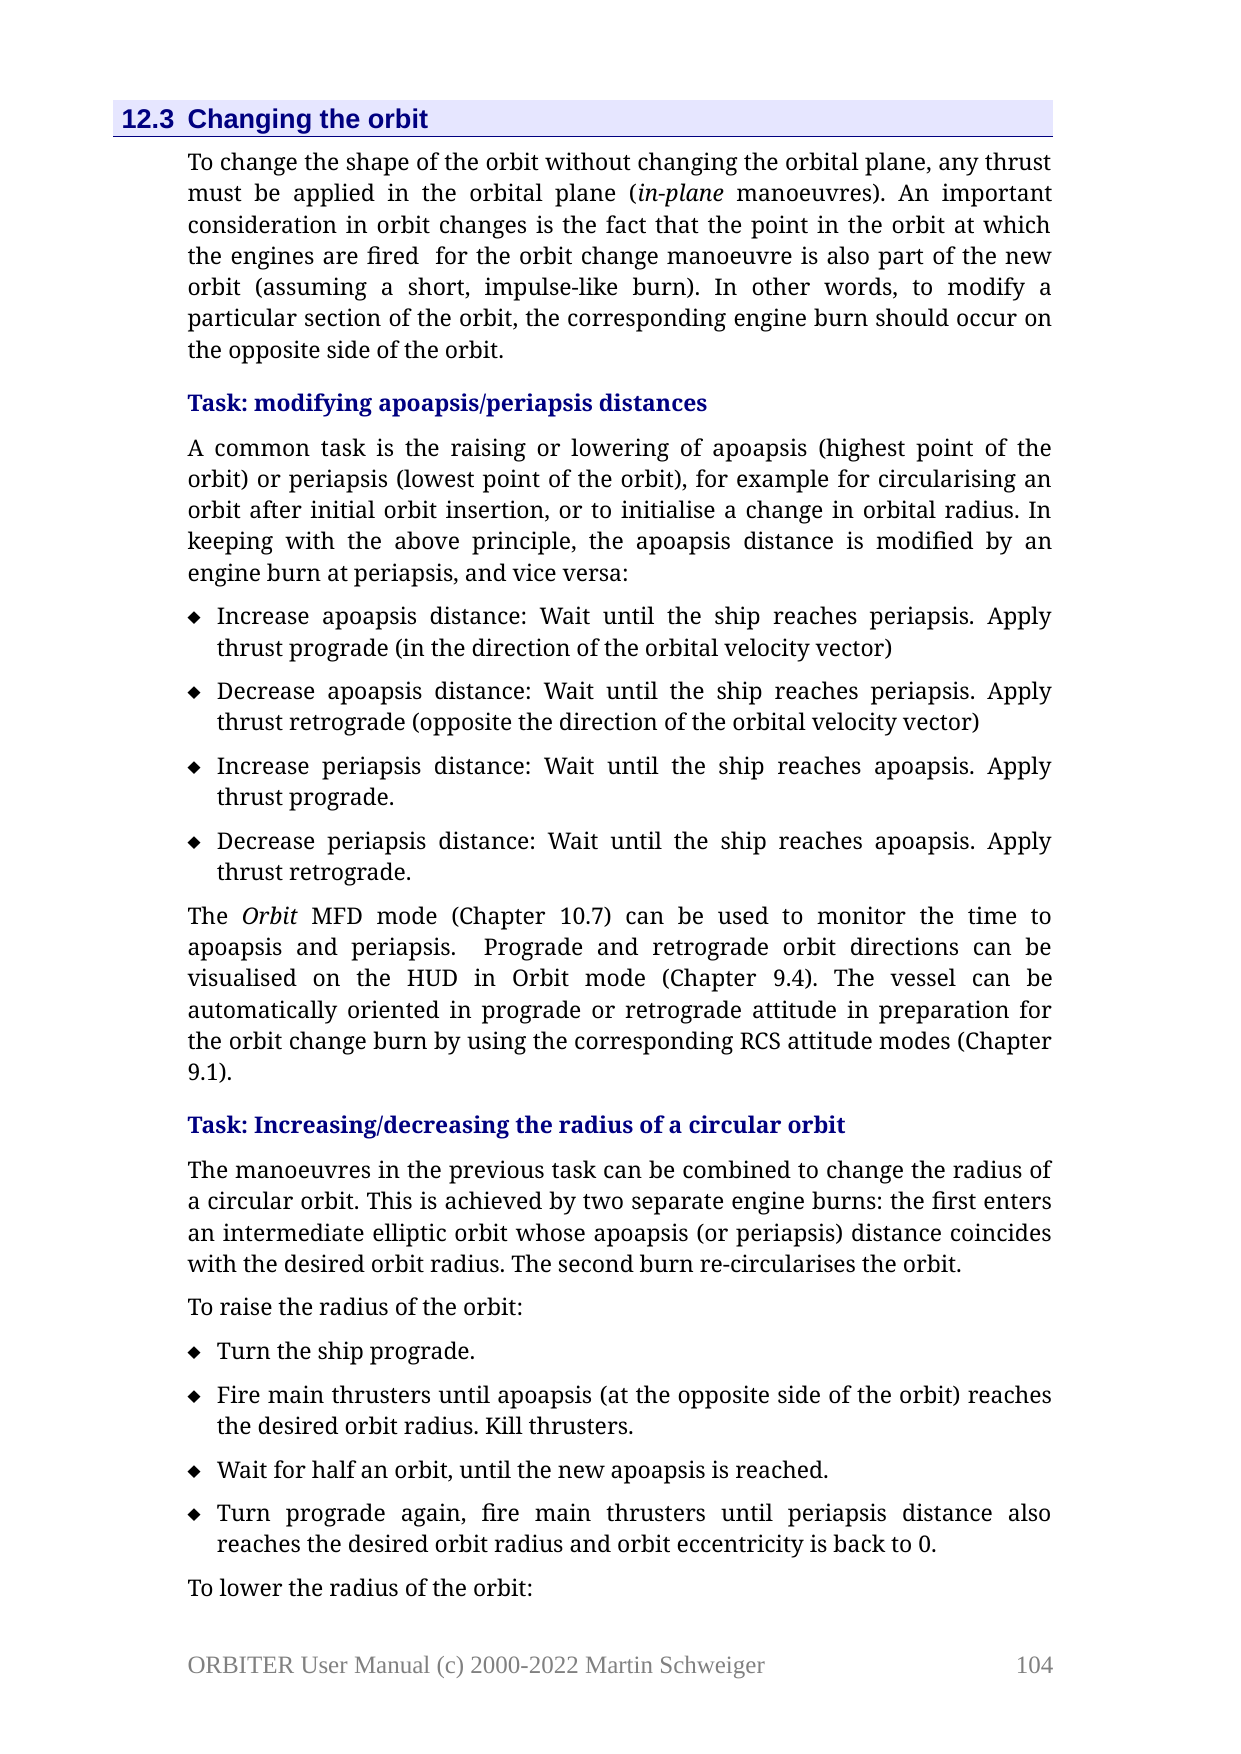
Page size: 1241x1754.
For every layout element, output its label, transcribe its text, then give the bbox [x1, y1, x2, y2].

subtitle Task: Increasing/decreasing the radius of a circular orbit [187, 1109, 1053, 1140]
list Fire main thrusters until apoapsis (at the opposite side of the orbit) reaches the desired orbit radius. Kill thrusters. [187, 1378, 1053, 1441]
list Decrease apoapsis distance: Wait until the ship reaches periapsis. Apply thrust retrograde (opposite the direction of the orbital velocity vector) [187, 674, 1053, 737]
list Turn the ship prograde. [187, 1334, 1053, 1366]
text The Orbit MFD mode (Chapter 10.6) can be used to monitor the time to apoapsis and periapsis. Prograde and retrograde orbit directions can be visualised on the HUD in Orbit mode (Chapter 9.4). The vessel can be automatically oriented in prograde or retrograde attitude in preparation for the orbit change burn by using the corresponding RCS attitude modes (Chapter 9.1). [187, 899, 1053, 1087]
list Turn prograde again, fire main thrusters until periapsis distance also reaches the desired orbit radius and orbit eccentricity is back to 0. [187, 1497, 1053, 1559]
text To change the shape of the orbit without changing the orbital plane, any thrust must be applied in the orbital plane (in-plane manoeuvres). An important consideration in orbit changes is the fact that the point in the orbit at which the engines are fired for the orbit change manoeuvre is also part of the new orbit (assuming a short, impulse-like burn). In other words, to modify a particular section of the orbit, the corresponding engine burn should occur on the opposite side of the orbit. [187, 146, 1053, 364]
list Increase apoapsis distance: Wait until the ship reaches periapsis. Apply thrust prograde (in the direction of the orbital velocity vector) [187, 600, 1053, 662]
subtitle Changing the orbit [113, 100, 1053, 136]
text The manoeuvres in the previous task can be combined to change the radius of a circular orbit. This is achieved by two separate engine burns: the first enters an intermediate elliptic orbit whose apoapsis (or periapsis) distance coincides with the desired orbit radius. The second burn re-circularises the orbit. [187, 1153, 1053, 1278]
text A common task is the raising or lowering of apoapsis (highest point of the orbit) or periapsis (lowest point of the orbit), for example for circularising an orbit after initial orbit insertion, or to initialise a change in orbital radius. In keeping with the above principle, the apoapsis distance is modified by an engine burn at periapsis, and vice versa: [187, 431, 1053, 587]
text To raise the radius of the orbit: [187, 1291, 1053, 1322]
list Decrease periapsis distance: Wait until the ship reaches apoapsis. Apply thrust retrograde. [187, 824, 1053, 887]
list Increase periapsis distance: Wait until the ship reaches apoapsis. Apply thrust prograde. [187, 749, 1053, 812]
text To lower the radius of the orbit: [187, 1572, 1053, 1603]
list Wait for half an orbit, until the new apoapsis is reached. [187, 1453, 1053, 1484]
subtitle Task: modifying apoapsis/periapsis distances [187, 387, 1053, 418]
